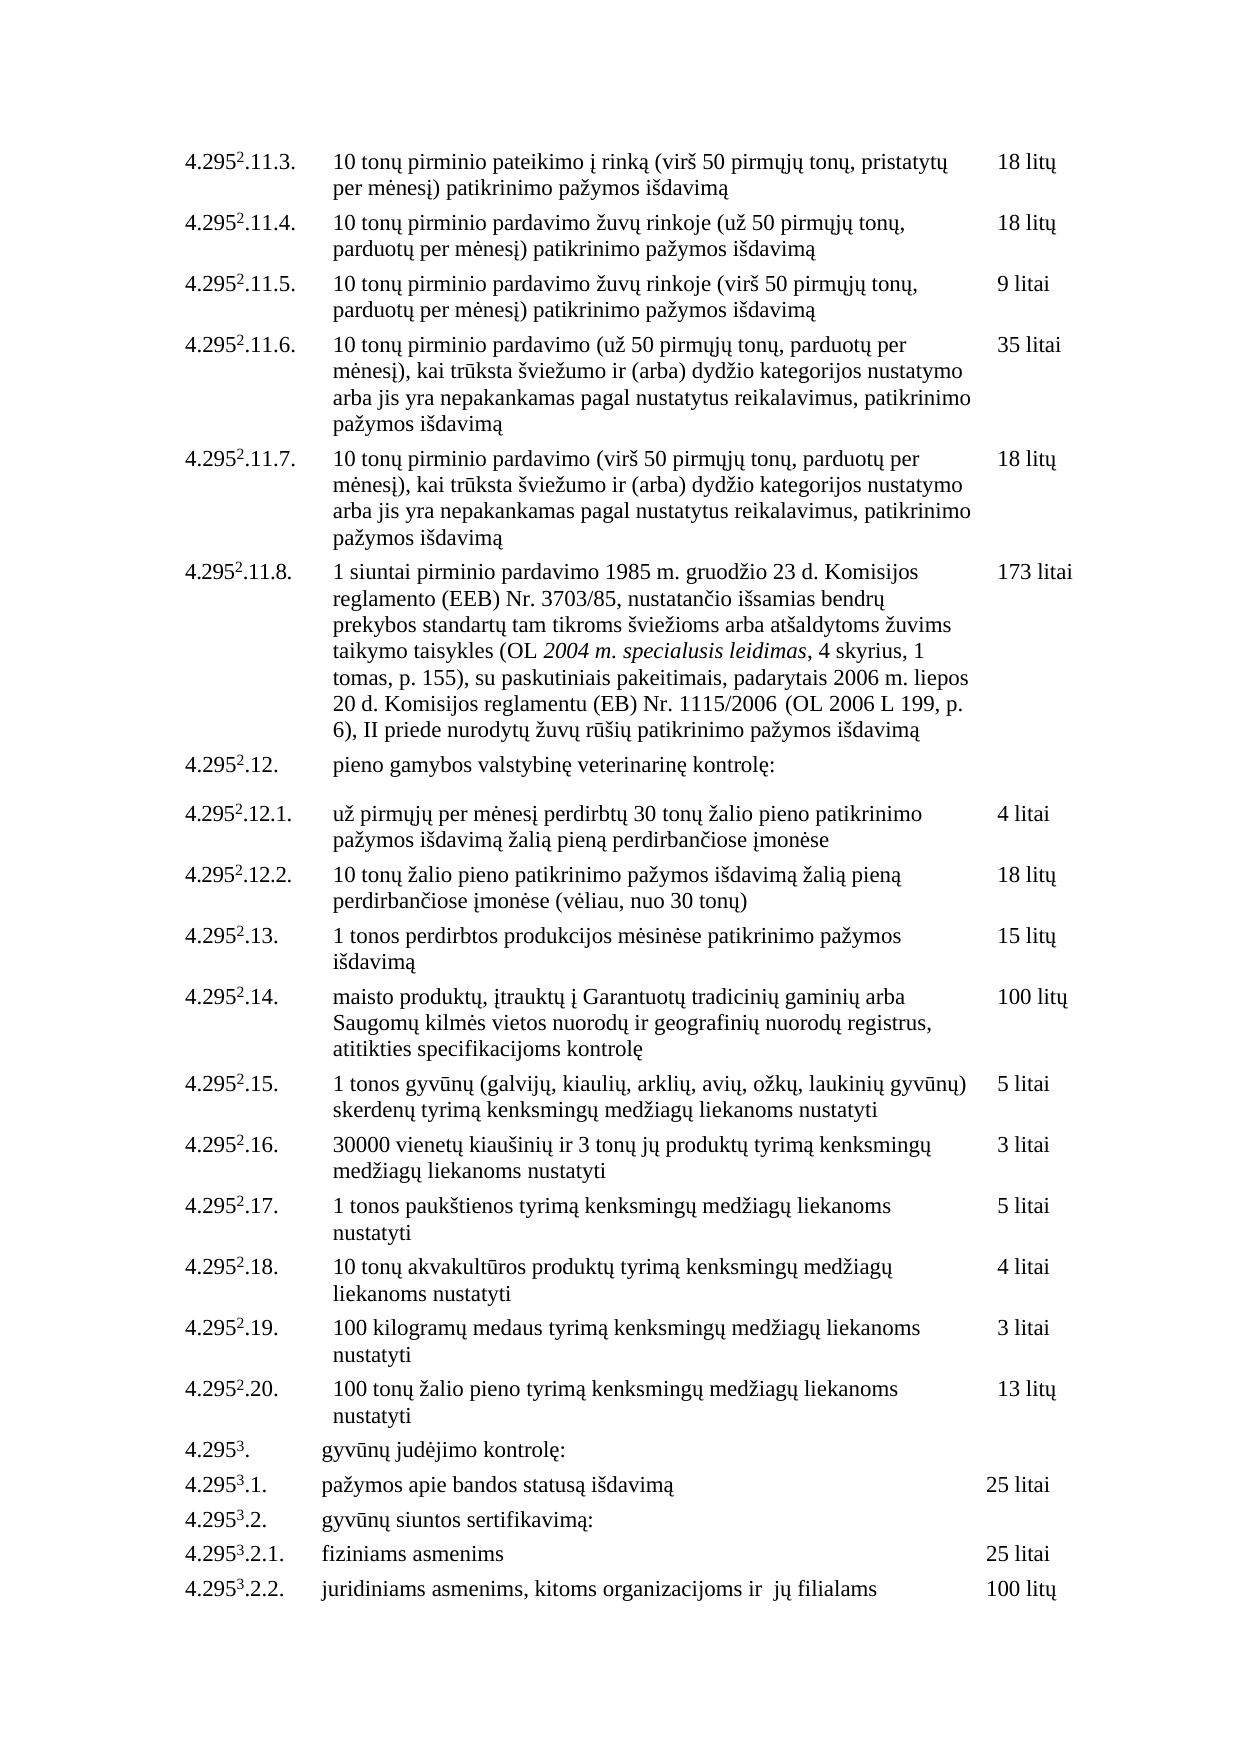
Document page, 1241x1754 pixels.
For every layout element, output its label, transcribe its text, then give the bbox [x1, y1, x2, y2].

table_cell 35 litai [986, 331, 1148, 444]
table_cell 4.2953.2. [174, 1506, 321, 1540]
table_cell 10 tonų pirminio pateikimo į rinką (virš 50 pirmųjų tonų, pristatytų per mėnesį) patikrinimo pažymos išdavimą [321, 148, 986, 209]
table_cell 4.2952.11.3. [174, 148, 321, 209]
table_cell 100 litų [986, 1575, 1148, 1601]
table_cell 25 litai [986, 1540, 1148, 1575]
table_cell 4.2952.11.4. [174, 209, 321, 270]
table_cell 4.2952.12. [174, 751, 321, 799]
table_cell 4 litai [986, 800, 1148, 861]
table_cell 18 litų [986, 445, 1148, 558]
table_cell 10 tonų akvakultūros produktų tyrimą kenksmingų medžiagų liekanoms nustatyti [321, 1253, 986, 1314]
table_cell [986, 1506, 1148, 1540]
table_cell 13 litų [986, 1375, 1148, 1436]
table_cell 4.2952.17. [174, 1192, 321, 1253]
table_cell 4.2952.11.5. [174, 270, 321, 331]
table_cell 4.2953.1. [174, 1471, 321, 1506]
table_cell 1 siuntai pirminio pardavimo 1985 m. gruodžio 23 d. Komisijos reglamento (EEB) Nr. 3703/85, nustatančio išsamias bendrų prekybos standartų tam tikroms šviežioms arba atšaldytoms žuvims taikymo taisykles (OL 2004 m. specialusis leidimas, 4 skyrius, 1 tomas, p. 155), su paskutiniais pakeitimais, padarytais 2006 m. liepos 20 d. Komisijos reglamentu (EB) Nr. 1115/2006 (OL 2006 L 199, p. 6), II priede nurodytų žuvų rūšių patikrinimo pažymos išdavimą [321, 558, 986, 751]
table_cell [986, 751, 1148, 799]
table_cell [986, 1436, 1148, 1471]
table_cell 100 tonų žalio pieno tyrimą kenksmingų medžiagų liekanoms nustatyti [321, 1375, 986, 1436]
table_cell 4.2953.2.2. [174, 1575, 321, 1601]
table_cell 4.2952.15. [174, 1070, 321, 1131]
table_cell 1 tonos perdirbtos produkcijos mėsinėse patikrinimo pažymos išdavimą [321, 922, 986, 983]
table_cell 15 litų [986, 922, 1148, 983]
table_cell 5 litai [986, 1070, 1148, 1131]
table_cell 4.2952.11.8. [174, 558, 321, 751]
table_cell 5 litai [986, 1192, 1148, 1253]
table_cell 18 litų [986, 148, 1148, 209]
table_cell juridiniams asmenims, kitoms organizacijoms ir jų filialams [321, 1575, 986, 1601]
table_cell 4.2952.18. [174, 1253, 321, 1314]
table_cell 18 litų [986, 209, 1148, 270]
table_cell už pirmųjų per mėnesį perdirbtų 30 tonų žalio pieno patikrinimo pažymos išdavimą žalią pieną perdirbančiose įmonėse [321, 800, 986, 861]
table_cell 4.2952.12.2. [174, 861, 321, 922]
table_cell 10 tonų pirminio pardavimo žuvų rinkoje (virš 50 pirmųjų tonų, parduotų per mėnesį) patikrinimo pažymos išdavimą [321, 270, 986, 331]
table_cell maisto produktų, įtrauktų į Garantuotų tradicinių gaminių arba Saugomų kilmės vietos nuorodų ir geografinių nuorodų registrus, atitikties specifikacijoms kontrolę [321, 983, 986, 1070]
table_cell 30000 vienetų kiaušinių ir 3 tonų jų produktų tyrimą kenksmingų medžiagų liekanoms nustatyti [321, 1131, 986, 1192]
table_cell 18 litų [986, 861, 1148, 922]
table_cell 4.2952.19. [174, 1314, 321, 1375]
table_cell gyvūnų judėjimo kontrolę: [321, 1436, 986, 1471]
table_cell 4.2952.13. [174, 922, 321, 983]
table_cell 10 tonų pirminio pardavimo žuvų rinkoje (už 50 pirmųjų tonų, parduotų per mėnesį) patikrinimo pažymos išdavimą [321, 209, 986, 270]
table_cell 4.2952.12.1. [174, 800, 321, 861]
table_cell 10 tonų žalio pieno patikrinimo pažymos išdavimą žalią pieną perdirbančiose įmonėse (vėliau, nuo 30 tonų) [321, 861, 986, 922]
table_cell 4.2952.11.7. [174, 445, 321, 558]
table_cell 25 litai [986, 1471, 1148, 1506]
table_cell 3 litai [986, 1314, 1148, 1375]
table_cell gyvūnų siuntos sertifikavimą: [321, 1506, 986, 1540]
table_cell 10 tonų pirminio pardavimo (už 50 pirmųjų tonų, parduotų per mėnesį), kai trūksta šviežumo ir (arba) dydžio kategorijos nustatymo arba jis yra nepakankamas pagal nustatytus reikalavimus, patikrinimo pažymos išdavimą [321, 331, 986, 444]
table_cell 100 kilogramų medaus tyrimą kenksmingų medžiagų liekanoms nustatyti [321, 1314, 986, 1375]
table_cell 4.2953.2.1. [174, 1540, 321, 1575]
table_cell 4 litai [986, 1253, 1148, 1314]
table_cell fiziniams asmenims [321, 1540, 986, 1575]
table_cell 9 litai [986, 270, 1148, 331]
table_cell 3 litai [986, 1131, 1148, 1192]
table_cell 4.2952.14. [174, 983, 321, 1070]
table_cell 4.2952.11.6. [174, 331, 321, 444]
table_cell 1 tonos paukštienos tyrimą kenksmingų medžiagų liekanoms nustatyti [321, 1192, 986, 1253]
table_cell pažymos apie bandos statusą išdavimą [321, 1471, 986, 1506]
table_cell 10 tonų pirminio pardavimo (virš 50 pirmųjų tonų, parduotų per mėnesį), kai trūksta šviežumo ir (arba) dydžio kategorijos nustatymo arba jis yra nepakankamas pagal nustatytus reikalavimus, patikrinimo pažymos išdavimą [321, 445, 986, 558]
table_cell 100 litų [986, 983, 1148, 1070]
table_cell 4.2952.20. [174, 1375, 321, 1436]
table_cell 173 litai [986, 558, 1148, 751]
table_cell 4.2953. [174, 1436, 321, 1471]
table_cell pieno gamybos valstybinę veterinarinę kontrolę: [321, 751, 986, 799]
table_cell 1 tonos gyvūnų (galvijų, kiaulių, arklių, avių, ožkų, laukinių gyvūnų) skerdenų tyrimą kenksmingų medžiagų liekanoms nustatyti [321, 1070, 986, 1131]
table_cell 4.2952.16. [174, 1131, 321, 1192]
